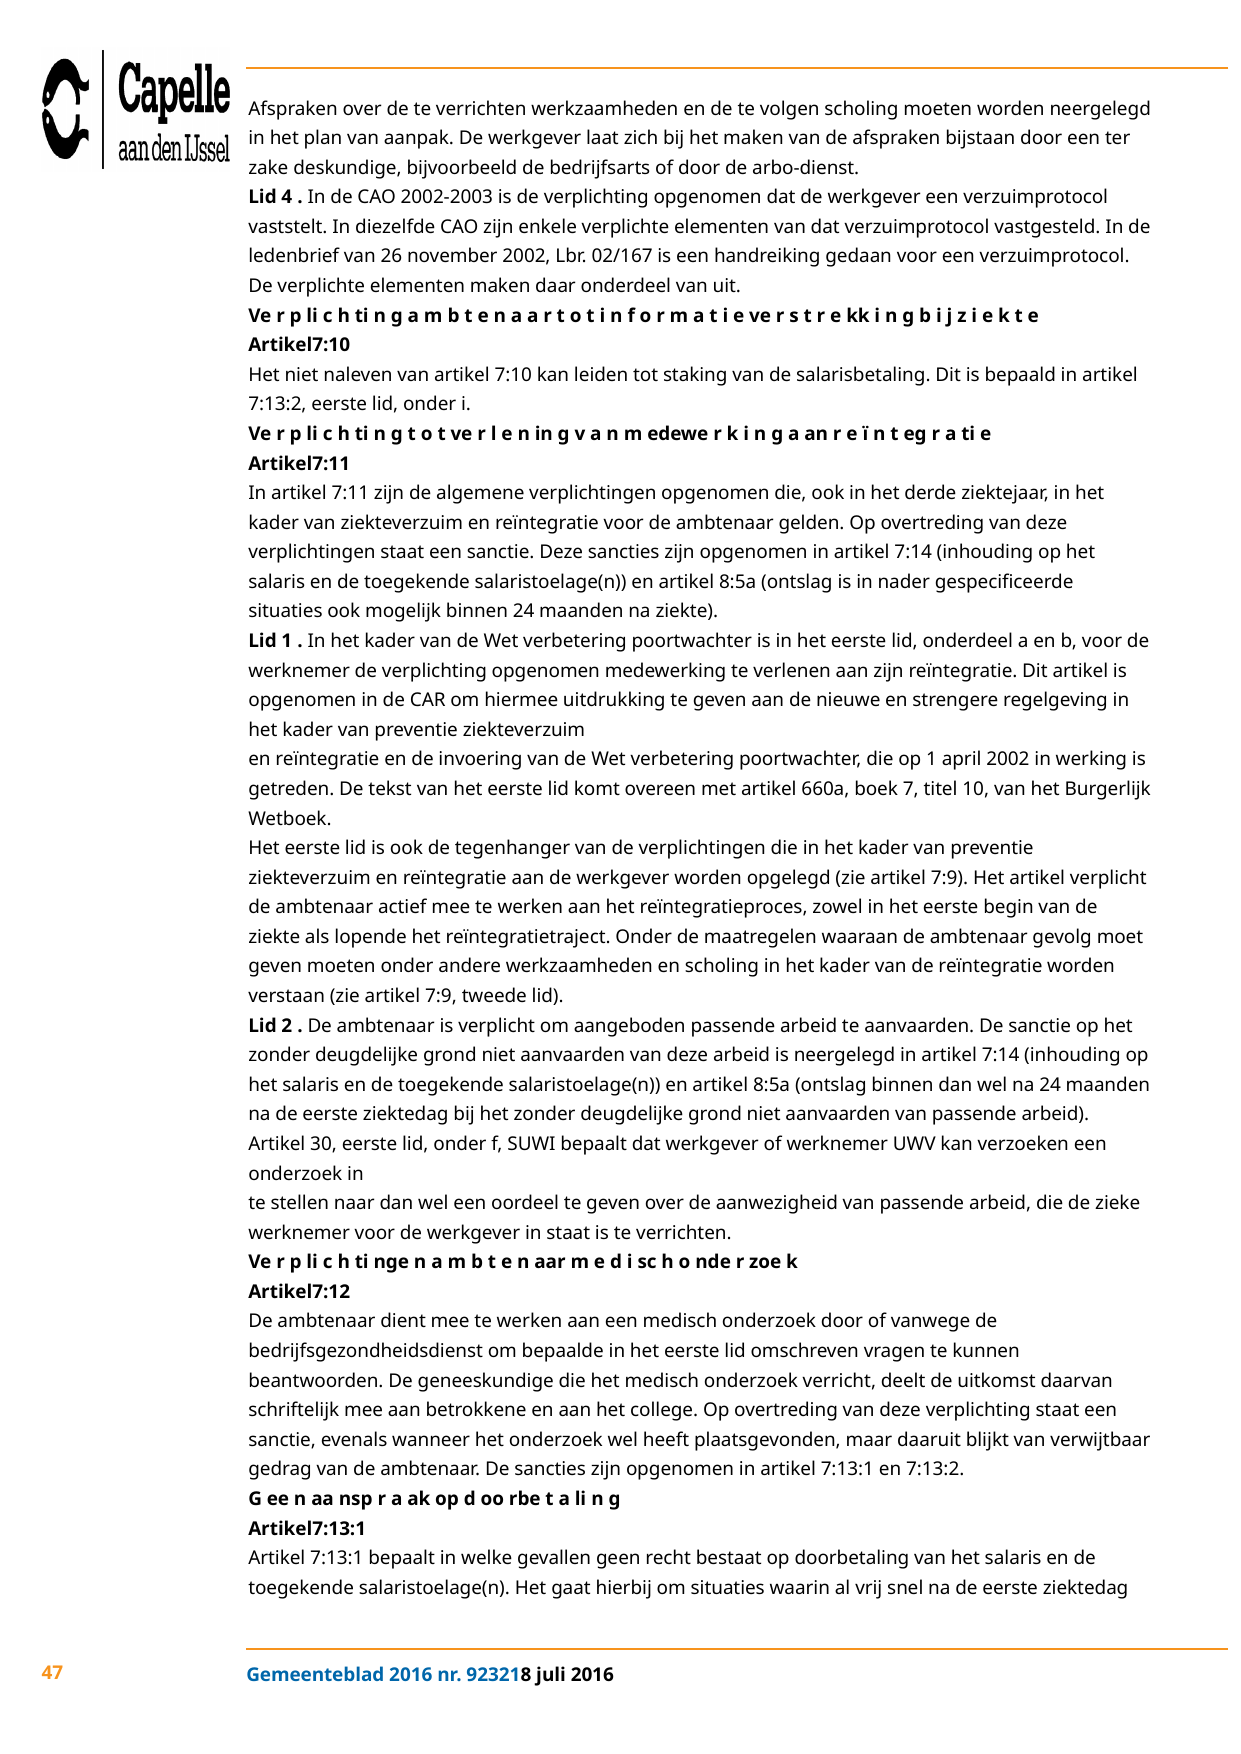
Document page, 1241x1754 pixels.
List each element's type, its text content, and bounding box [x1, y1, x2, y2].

text Het niet naleven van artikel 7:10 kan leiden tot staking van de salarisbetaling. Dit is bepaald in artikel 7:13:2, eerste lid, onder i. [248, 361, 1152, 416]
text In artikel 7:11 zijn de algemene verplichtingen opgenomen die, ook in het derde ziektejaar, in het kader van ziekteverzuim en reïntegratie voor de ambtenaar gelden. Op overtreding van deze verplichtingen staat een sanctie. Deze sancties zijn opgenomen in artikel 7:14 (inhouding op het salaris en de toegekende salaristoelage(n)) en artikel 8:5a (ontslag is in nader gespecificeerde situaties ook mogelijk binnen 24 maanden na ziekte). [248, 479, 1152, 623]
text Afspraken over de te verrichten werkzaamheden en de te volgen scholing moeten worden neergelegd in het plan van aanpak. De werkgever laat zich bij het maken van de afspraken bijstaan door een ter zake deskundige, bijvoorbeeld de bedrijfsarts of door de arbo-dienst. [248, 95, 1152, 180]
text G ee n aa nsp r a ak op d oo rbe t a li n g [248, 1485, 1152, 1511]
text en reïntegratie en de invoering van de Wet verbetering poortwachter, die op 1 april 2002 in werking is getreden. De tekst van het eerste lid komt overeen met artikel 660a, boek 7, titel 10, van het Burgerlijk Wetboek. [248, 746, 1152, 831]
text Lid 2 . De ambtenaar is verplicht om aangeboden passende arbeid te aanvaarden. De sanctie op het zonder deugdelijke grond niet aanvaarden van deze arbeid is neergelegd in artikel 7:14 (inhouding op het salaris en de toegekende salaristoelage(n)) en artikel 8:5a (ontslag binnen dan wel na 24 maanden na de eerste ziektedag bij het zonder deugdelijke grond niet aanvaarden van passende arbeid). [248, 1012, 1152, 1126]
text Artikel7:13:1 [248, 1515, 1152, 1541]
text Het eerste lid is ook de tegenhanger van de verplichtingen die in het kader van preventie ziekteverzuim en reïntegratie aan de werkgever worden opgelegd (zie artikel 7:9). Het artikel verplicht de ambtenaar actief mee te werken aan het reïntegratieproces, zowel in het eerste begin van de ziekte als lopende het reïntegratietraject. Onder de maatregelen waaraan de ambtenaar gevolg moet geven moeten onder andere werkzaamheden en scholing in het kader van de reïntegratie worden verstaan (zie artikel 7:9, tweede lid). [248, 834, 1152, 1008]
text Ve r p li c h ti n g t o t ve r l e n in g v a n m edewe r k i n g a an r e ï n t eg r a ti e [248, 420, 1152, 446]
text Artikel7:11 [248, 450, 1152, 476]
text Artikel 7:13:1 bepaalt in welke gevallen geen recht bestaat op doorbetaling van het salaris en de toegekende salaristoelage(n). Het gaat hierbij om situaties waarin al vrij snel na de eerste ziektedag [248, 1544, 1152, 1600]
text Ve r p li c h ti n g a m b t e n a a r t o t i n f o r m a t i e ve r s t r e kk i n g b i j z i e k t e [248, 302, 1152, 328]
text Artikel 30, eerste lid, onder f, SUWI bepaalt dat werkgever of werknemer UWV kan verzoeken een onderzoek in [248, 1130, 1152, 1186]
picture [41, 47, 231, 172]
text Ve r p li c h ti nge n a m b t e n aar m e d i sc h o nde r zoe k [248, 1248, 1152, 1274]
text De ambtenaar dient mee te werken aan een medisch onderzoek door of vanwege de bedrijfsgezondheidsdienst om bepaalde in het eerste lid omschreven vragen te kunnen beantwoorden. De geneeskundige die het medisch onderzoek verricht, deelt de uitkomst daarvan schriftelijk mee aan betrokkene en aan het college. Op overtreding van deze verplichting staat een sanctie, evenals wanneer het onderzoek wel heeft plaatsgevonden, maar daaruit blijkt van verwijtbaar gedrag van de ambtenaar. De sancties zijn opgenomen in artikel 7:13:1 en 7:13:2. [248, 1308, 1152, 1481]
text Lid 1 . In het kader van de Wet verbetering poortwachter is in het eerste lid, onderdeel a en b, voor de werknemer de verplichting opgenomen medewerking te verlenen aan zijn reïntegratie. Dit artikel is opgenomen in de CAR om hiermee uitdrukking te geven aan de nieuwe en strengere regelgeving in het kader van preventie ziekteverzuim [248, 627, 1152, 742]
text Artikel7:12 [248, 1278, 1152, 1304]
text Artikel7:10 [248, 331, 1152, 357]
text Lid 4 . In de CAO 2002-2003 is de verplichting opgenomen dat de werkgever een verzuimprotocol vaststelt. In diezelfde CAO zijn enkele verplichte elementen van dat verzuimprotocol vastgesteld. In de ledenbrief van 26 november 2002, Lbr. 02/167 is een handreiking gedaan voor een verzuimprotocol. De verplichte elementen maken daar onderdeel van uit. [248, 183, 1152, 298]
text te stellen naar dan wel een oordeel te geven over de aanwezigheid van passende arbeid, die de zieke werknemer voor de werkgever in staat is te verrichten. [248, 1189, 1152, 1245]
